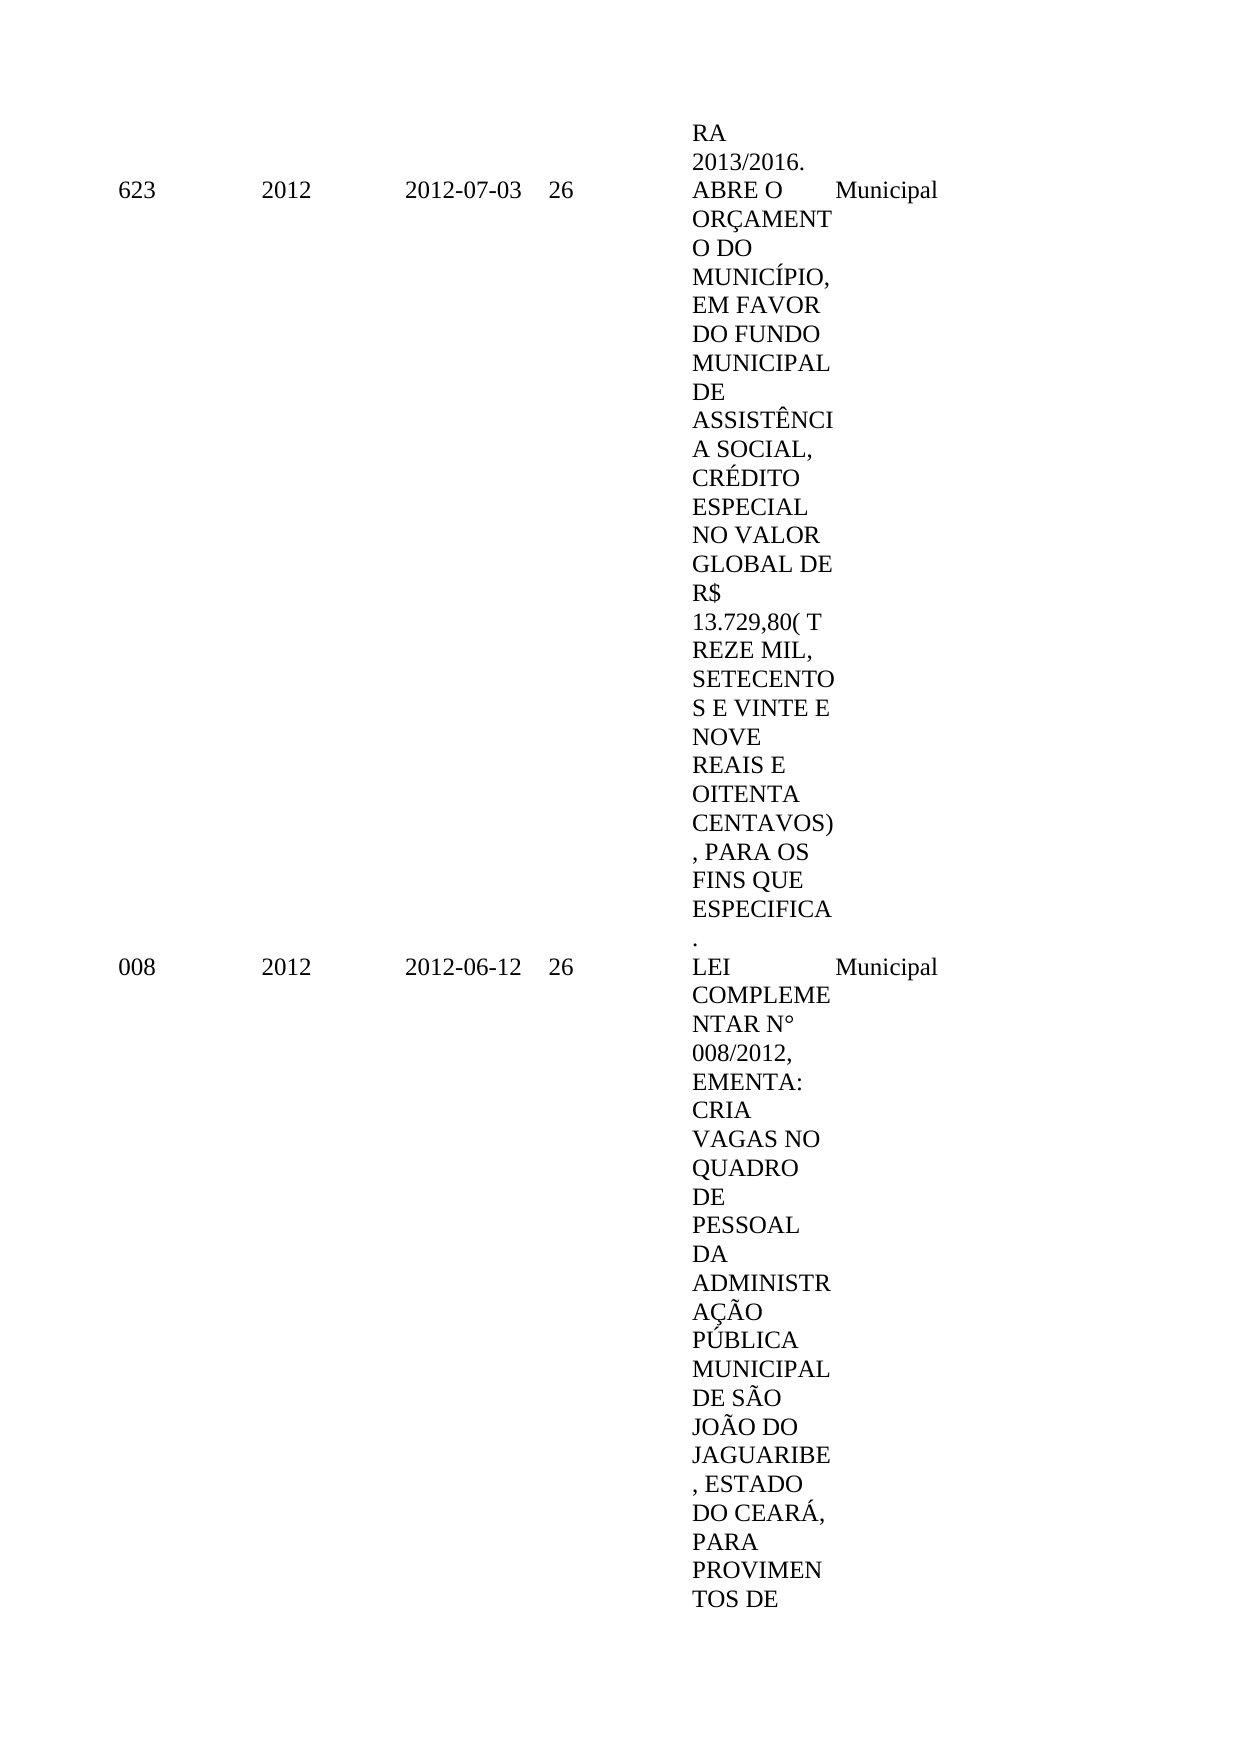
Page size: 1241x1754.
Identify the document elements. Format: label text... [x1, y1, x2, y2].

table_cell [979, 952, 1122, 1613]
table_cell [979, 176, 1122, 952]
table_cell [835, 118, 979, 176]
table_cell 26 [548, 176, 692, 952]
table_cell 2012-06-12 [405, 952, 548, 1613]
table_cell 2012-07-03 [405, 176, 548, 952]
table_cell 008 [118, 952, 261, 1613]
table_cell [405, 118, 548, 176]
table_cell LEI COMPLEMENTAR N° 008/2012, EMENTA: CRIA VAGAS NO QUADRO DE PESSOAL DA ADMINISTRAÇÃO PÚBLICA MUNICIPAL DE SÃO JOÃO DO JAGUARIBE, ESTADO DO CEARÁ, PARA PROVIMENTOS DE [692, 952, 835, 1613]
table_cell Municipal [835, 952, 979, 1613]
table_cell RA 2013/2016. [692, 118, 835, 176]
table_cell [118, 118, 261, 176]
table_cell 26 [548, 952, 692, 1613]
table_cell 623 [118, 176, 261, 952]
table_cell [979, 118, 1122, 176]
table_cell Municipal [835, 176, 979, 952]
table_cell 2012 [261, 176, 405, 952]
table_cell [261, 118, 405, 176]
table_cell [548, 118, 692, 176]
table_cell 2012 [261, 952, 405, 1613]
table_cell ABRE O ORÇAMENTO DO MUNICÍPIO, EM FAVOR DO FUNDO MUNICIPAL DE ASSISTÊNCIA SOCIAL, CRÉDITO ESPECIAL NO VALOR GLOBAL DE R$ 13.729,80( TREZE MIL, SETECENTOS E VINTE E NOVE REAIS E OITENTA CENTAVOS), PARA OS FINS QUE ESPECIFICA. [692, 176, 835, 952]
